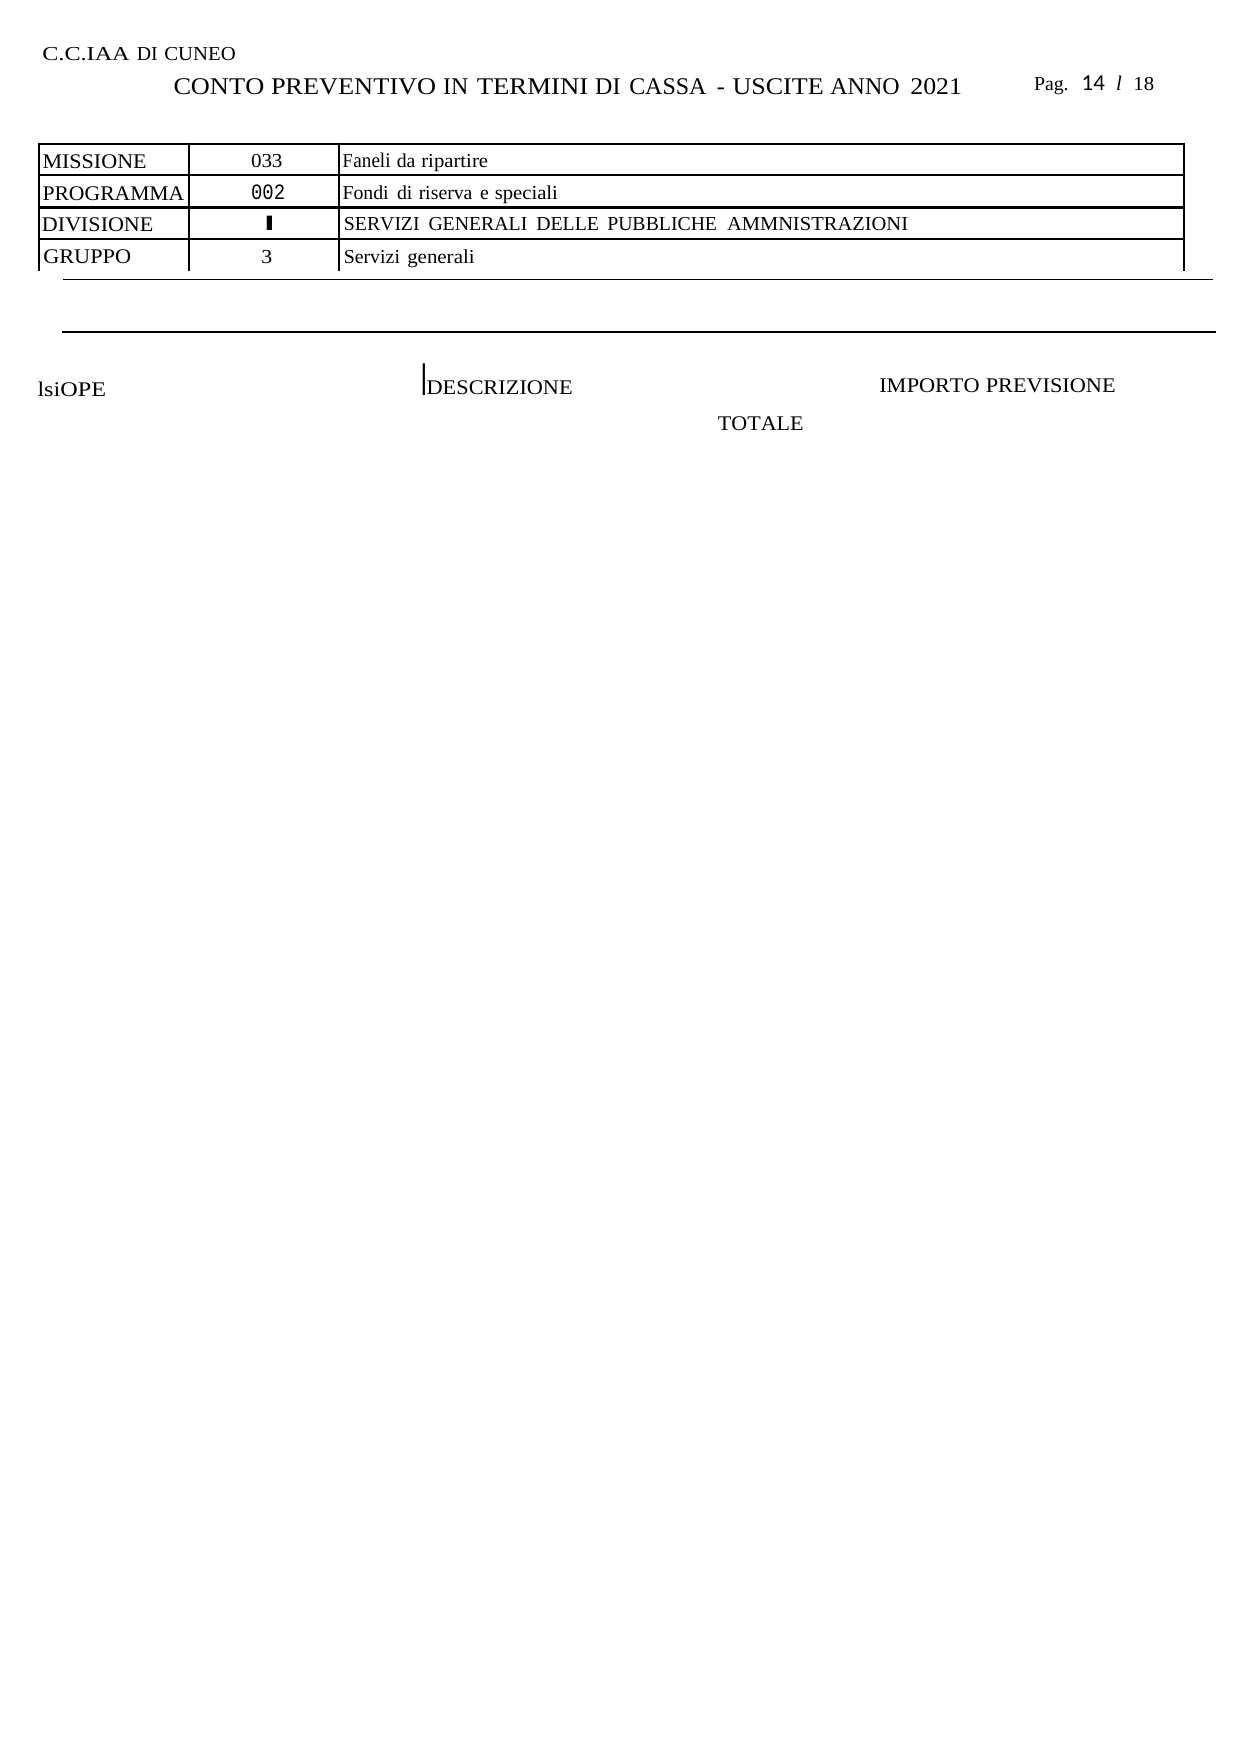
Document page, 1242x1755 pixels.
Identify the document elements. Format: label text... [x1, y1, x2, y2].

table_header 033 [190, 145, 338, 174]
table_cell Servizi generali [340, 240, 1183, 271]
table_cell l [190, 209, 338, 238]
table_cell SERVIZI GENERALI DELLE PUBBLICHE AMMNISTRAZIONI [340, 209, 1183, 238]
table_header Faneli da ripartire [340, 145, 1183, 174]
table_cell DIVISIONE [40, 209, 188, 238]
table_cell 3 [190, 240, 338, 271]
table_cell 002 [190, 176, 338, 206]
table_cell Fondi di riserva e speciali [340, 176, 1183, 206]
table_header MISSIONE [40, 145, 188, 174]
table_cell GRUPPO [40, 240, 188, 271]
table_cell PROGRAMMA [40, 176, 188, 206]
text lsiOPE lDESCRIZIONE IMPORTO PREVISIONE TOTALE [37, 276, 1128, 434]
